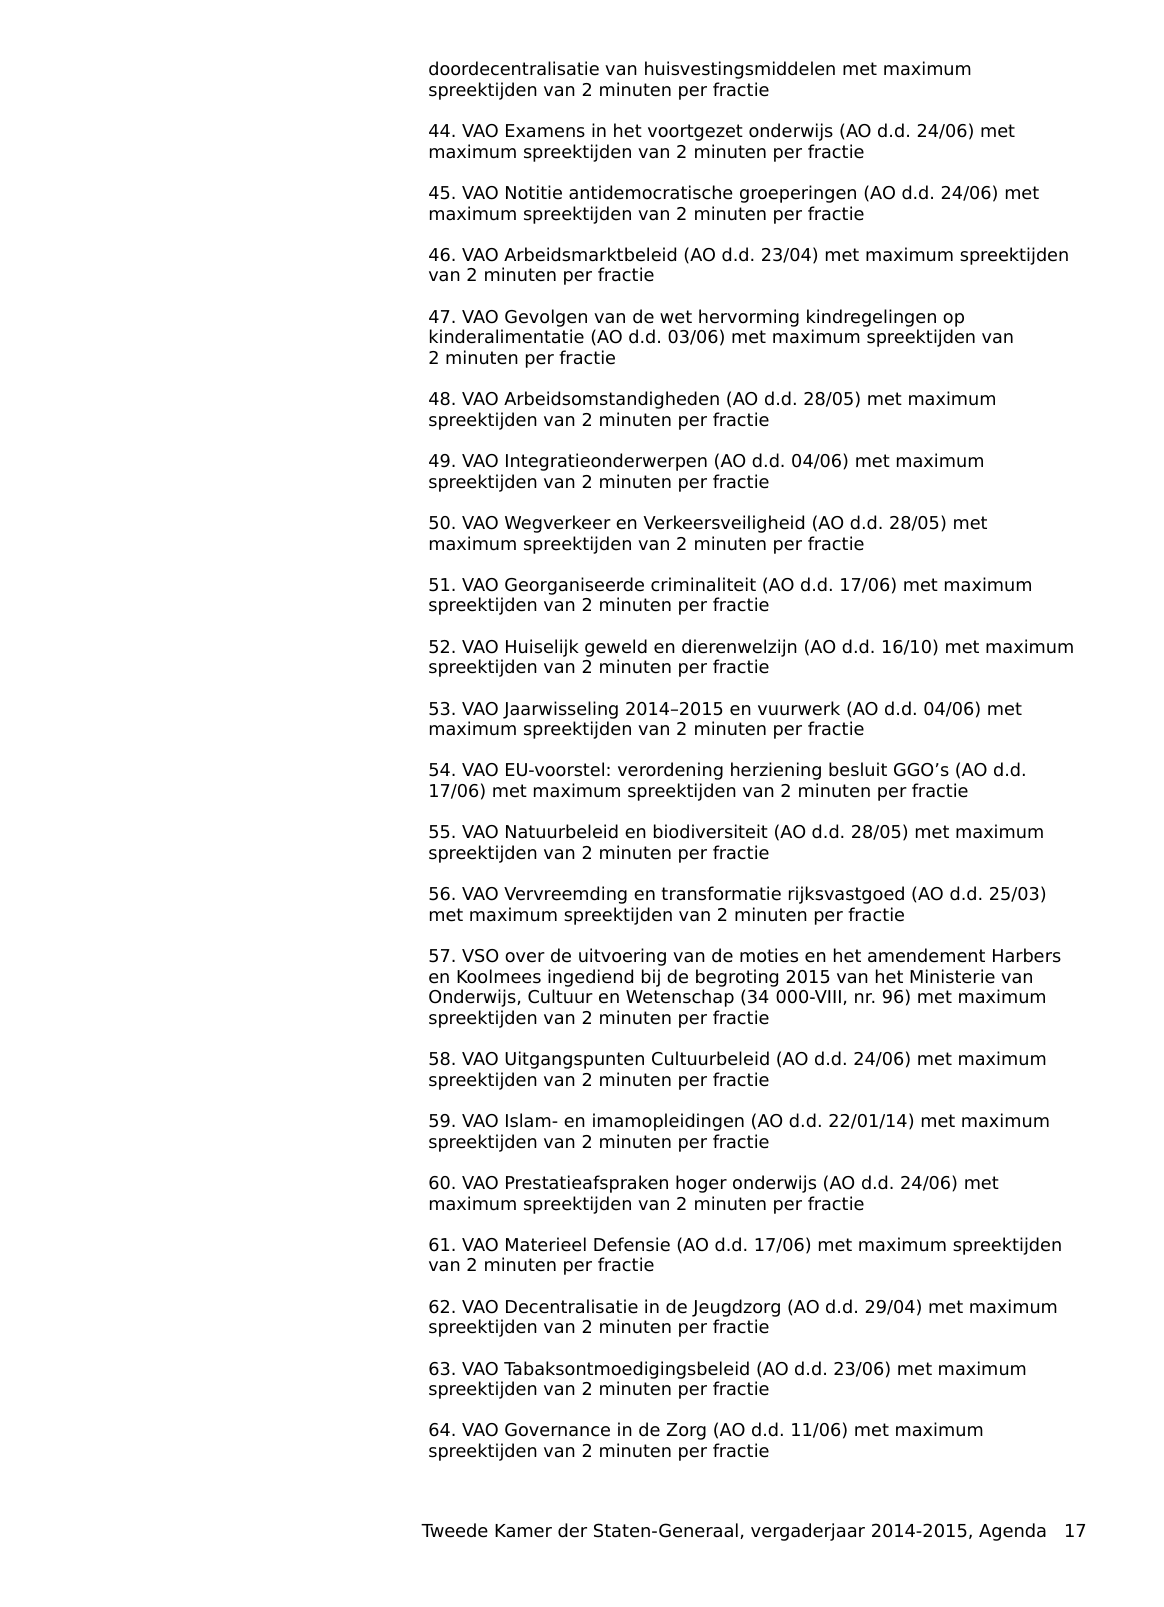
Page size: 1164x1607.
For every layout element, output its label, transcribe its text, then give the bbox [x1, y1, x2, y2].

table_cell [405, 740, 422, 760]
table_cell [77, 389, 404, 430]
table_cell [422, 925, 1087, 946]
table_cell [422, 1029, 1087, 1049]
table_cell [405, 699, 422, 740]
table_cell [405, 1359, 422, 1400]
table_cell [77, 100, 404, 121]
table_cell [77, 1338, 404, 1358]
table_cell [405, 864, 422, 884]
table_cell [77, 1111, 404, 1152]
table_cell [405, 162, 422, 183]
table_cell [405, 1297, 422, 1338]
table_cell [405, 822, 422, 863]
table_cell [422, 740, 1087, 760]
table_cell [405, 492, 422, 513]
table_cell [422, 864, 1087, 884]
table_cell [77, 224, 404, 245]
table_cell [422, 286, 1087, 307]
table_cell [422, 1090, 1087, 1111]
table_cell [405, 802, 422, 822]
table_cell [422, 1400, 1087, 1420]
table_cell [405, 1214, 422, 1235]
table_cell [422, 1214, 1087, 1235]
table_cell [77, 59, 404, 100]
table_cell 62. VAO Decentralisatie in de Jeugdzorg (AO d.d. 29/04) met maximum spreektijden van 2 minuten per fractie [422, 1297, 1087, 1338]
table_cell [405, 884, 422, 925]
table_cell 57. VSO over de uitvoering van de moties en het amendement Harbers en Koolmees ingediend bij de begroting 2015 van het Ministerie van Onderwijs, Cultuur en Wetenschap (34 000-VIII, nr. 96) met maximum spreektijden van 2 minuten per fractie [422, 946, 1087, 1028]
table_cell [77, 1235, 404, 1276]
table_cell [77, 513, 404, 554]
table_cell [77, 616, 404, 637]
table_cell [422, 100, 1087, 121]
table_cell [405, 100, 422, 121]
table_cell [77, 1420, 404, 1462]
table_cell [422, 430, 1087, 451]
table_cell [422, 162, 1087, 183]
table_cell [77, 1214, 404, 1235]
table_cell 53. VAO Jaarwisseling 2014–2015 en vuurwerk (AO d.d. 04/06) met maximum spreektijden van 2 minuten per fractie [422, 699, 1087, 740]
table_cell 52. VAO Huiselijk geweld en dierenwelzijn (AO d.d. 16/10) met maximum spreektijden van 2 minuten per fractie [422, 637, 1087, 678]
table_cell [422, 678, 1087, 698]
table_cell [405, 307, 422, 368]
table_cell 44. VAO Examens in het voortgezet onderwijs (AO d.d. 24/06) met maximum spreektijden van 2 minuten per fractie [422, 121, 1087, 162]
table_cell [422, 1276, 1087, 1297]
table_cell [422, 1152, 1087, 1173]
table_cell [422, 616, 1087, 637]
table_cell [405, 616, 422, 637]
table_cell [405, 1400, 422, 1420]
table_cell [405, 575, 422, 616]
table_cell 56. VAO Vervreemding en transformatie rijksvastgoed (AO d.d. 25/03) met maximum spreektijden van 2 minuten per fractie [422, 884, 1087, 925]
table_cell [77, 307, 404, 368]
table_cell [422, 1338, 1087, 1358]
table_cell [77, 925, 404, 946]
table_cell [405, 1420, 422, 1462]
table_cell 49. VAO Integratieonderwerpen (AO d.d. 04/06) met maximum spreektijden van 2 minuten per fractie [422, 451, 1087, 492]
table_cell [77, 430, 404, 451]
table_cell 50. VAO Wegverkeer en Verkeersveiligheid (AO d.d. 28/05) met maximum spreektijden van 2 minuten per fractie [422, 513, 1087, 554]
table_cell [405, 183, 422, 224]
table_cell [405, 245, 422, 286]
table_cell [77, 678, 404, 698]
table_cell [422, 224, 1087, 245]
table_cell [77, 760, 404, 802]
table_cell [422, 554, 1087, 575]
table_cell [77, 946, 404, 1028]
table_cell [77, 369, 404, 389]
table_cell [77, 740, 404, 760]
table_cell [405, 1049, 422, 1090]
table_cell [405, 1173, 422, 1214]
table_cell [405, 121, 422, 162]
table_cell [77, 183, 404, 224]
table_cell [405, 637, 422, 678]
table_cell doordecentralisatie van huisvestingsmiddelen met maximum spreektijden van 2 minuten per fractie [422, 59, 1087, 100]
table_cell [77, 286, 404, 307]
table_cell [405, 59, 422, 100]
table_cell [405, 513, 422, 554]
table_cell [77, 1400, 404, 1420]
table_cell 60. VAO Prestatieafspraken hoger onderwijs (AO d.d. 24/06) met maximum spreektijden van 2 minuten per fractie [422, 1173, 1087, 1214]
table_cell [405, 554, 422, 575]
table_cell [405, 1111, 422, 1152]
table_cell 45. VAO Notitie antidemocratische groeperingen (AO d.d. 24/06) met maximum spreektijden van 2 minuten per fractie [422, 183, 1087, 224]
table_cell [77, 637, 404, 678]
table_cell [405, 1152, 422, 1173]
table_cell 48. VAO Arbeidsomstandigheden (AO d.d. 28/05) met maximum spreektijden van 2 minuten per fractie [422, 389, 1087, 430]
table_cell [77, 245, 404, 286]
table_cell [77, 451, 404, 492]
table_cell 47. VAO Gevolgen van de wet hervorming kindregelingen op kinderalimentatie (AO d.d. 03/06) met maximum spreektijden van 2 minuten per fractie [422, 307, 1087, 368]
table_cell 46. VAO Arbeidsmarktbeleid (AO d.d. 23/04) met maximum spreektijden van 2 minuten per fractie [422, 245, 1087, 286]
table_cell 58. VAO Uitgangspunten Cultuurbeleid (AO d.d. 24/06) met maximum spreektijden van 2 minuten per fractie [422, 1049, 1087, 1090]
table_cell [405, 369, 422, 389]
table_cell [77, 1276, 404, 1297]
table_cell [77, 884, 404, 925]
table_cell [405, 760, 422, 802]
table_cell 54. VAO EU-voorstel: verordening herziening besluit GGO’s (AO d.d. 17/06) met maximum spreektijden van 2 minuten per fractie [422, 760, 1087, 802]
table_cell [405, 430, 422, 451]
table_cell [405, 1338, 422, 1358]
table_cell [77, 492, 404, 513]
table_cell [77, 121, 404, 162]
table_cell [405, 1090, 422, 1111]
table_cell [77, 1359, 404, 1400]
table_cell [405, 678, 422, 698]
table_cell 55. VAO Natuurbeleid en biodiversiteit (AO d.d. 28/05) met maximum spreektijden van 2 minuten per fractie [422, 822, 1087, 863]
table_cell [405, 1029, 422, 1049]
table_cell 59. VAO Islam- en imamopleidingen (AO d.d. 22/01/14) met maximum spreektijden van 2 minuten per fractie [422, 1111, 1087, 1152]
table_cell [77, 864, 404, 884]
table_cell [405, 1276, 422, 1297]
table_cell [405, 925, 422, 946]
table_cell [405, 946, 422, 1028]
table_cell [422, 802, 1087, 822]
table_cell [77, 554, 404, 575]
table_cell [77, 1049, 404, 1090]
table_cell [422, 369, 1087, 389]
table_cell [77, 822, 404, 863]
table_cell 61. VAO Materieel Defensie (AO d.d. 17/06) met maximum spreektijden van 2 minuten per fractie [422, 1235, 1087, 1276]
table_cell [77, 1173, 404, 1214]
table_cell [405, 224, 422, 245]
table_cell [405, 451, 422, 492]
table_cell [77, 575, 404, 616]
table_cell 63. VAO Tabaksontmoedigingsbeleid (AO d.d. 23/06) met maximum spreektijden van 2 minuten per fractie [422, 1359, 1087, 1400]
table_cell [77, 1029, 404, 1049]
table_cell [405, 389, 422, 430]
table_cell [77, 1297, 404, 1338]
table_cell [405, 1235, 422, 1276]
table_cell [77, 802, 404, 822]
table_cell [77, 162, 404, 183]
table_cell [405, 286, 422, 307]
table_cell [77, 699, 404, 740]
table_cell 64. VAO Governance in de Zorg (AO d.d. 11/06) met maximum spreektijden van 2 minuten per fractie [422, 1420, 1087, 1462]
table_cell [77, 1152, 404, 1173]
table_cell [422, 492, 1087, 513]
table_cell [77, 1090, 404, 1111]
table_cell 51. VAO Georganiseerde criminaliteit (AO d.d. 17/06) met maximum spreektijden van 2 minuten per fractie [422, 575, 1087, 616]
